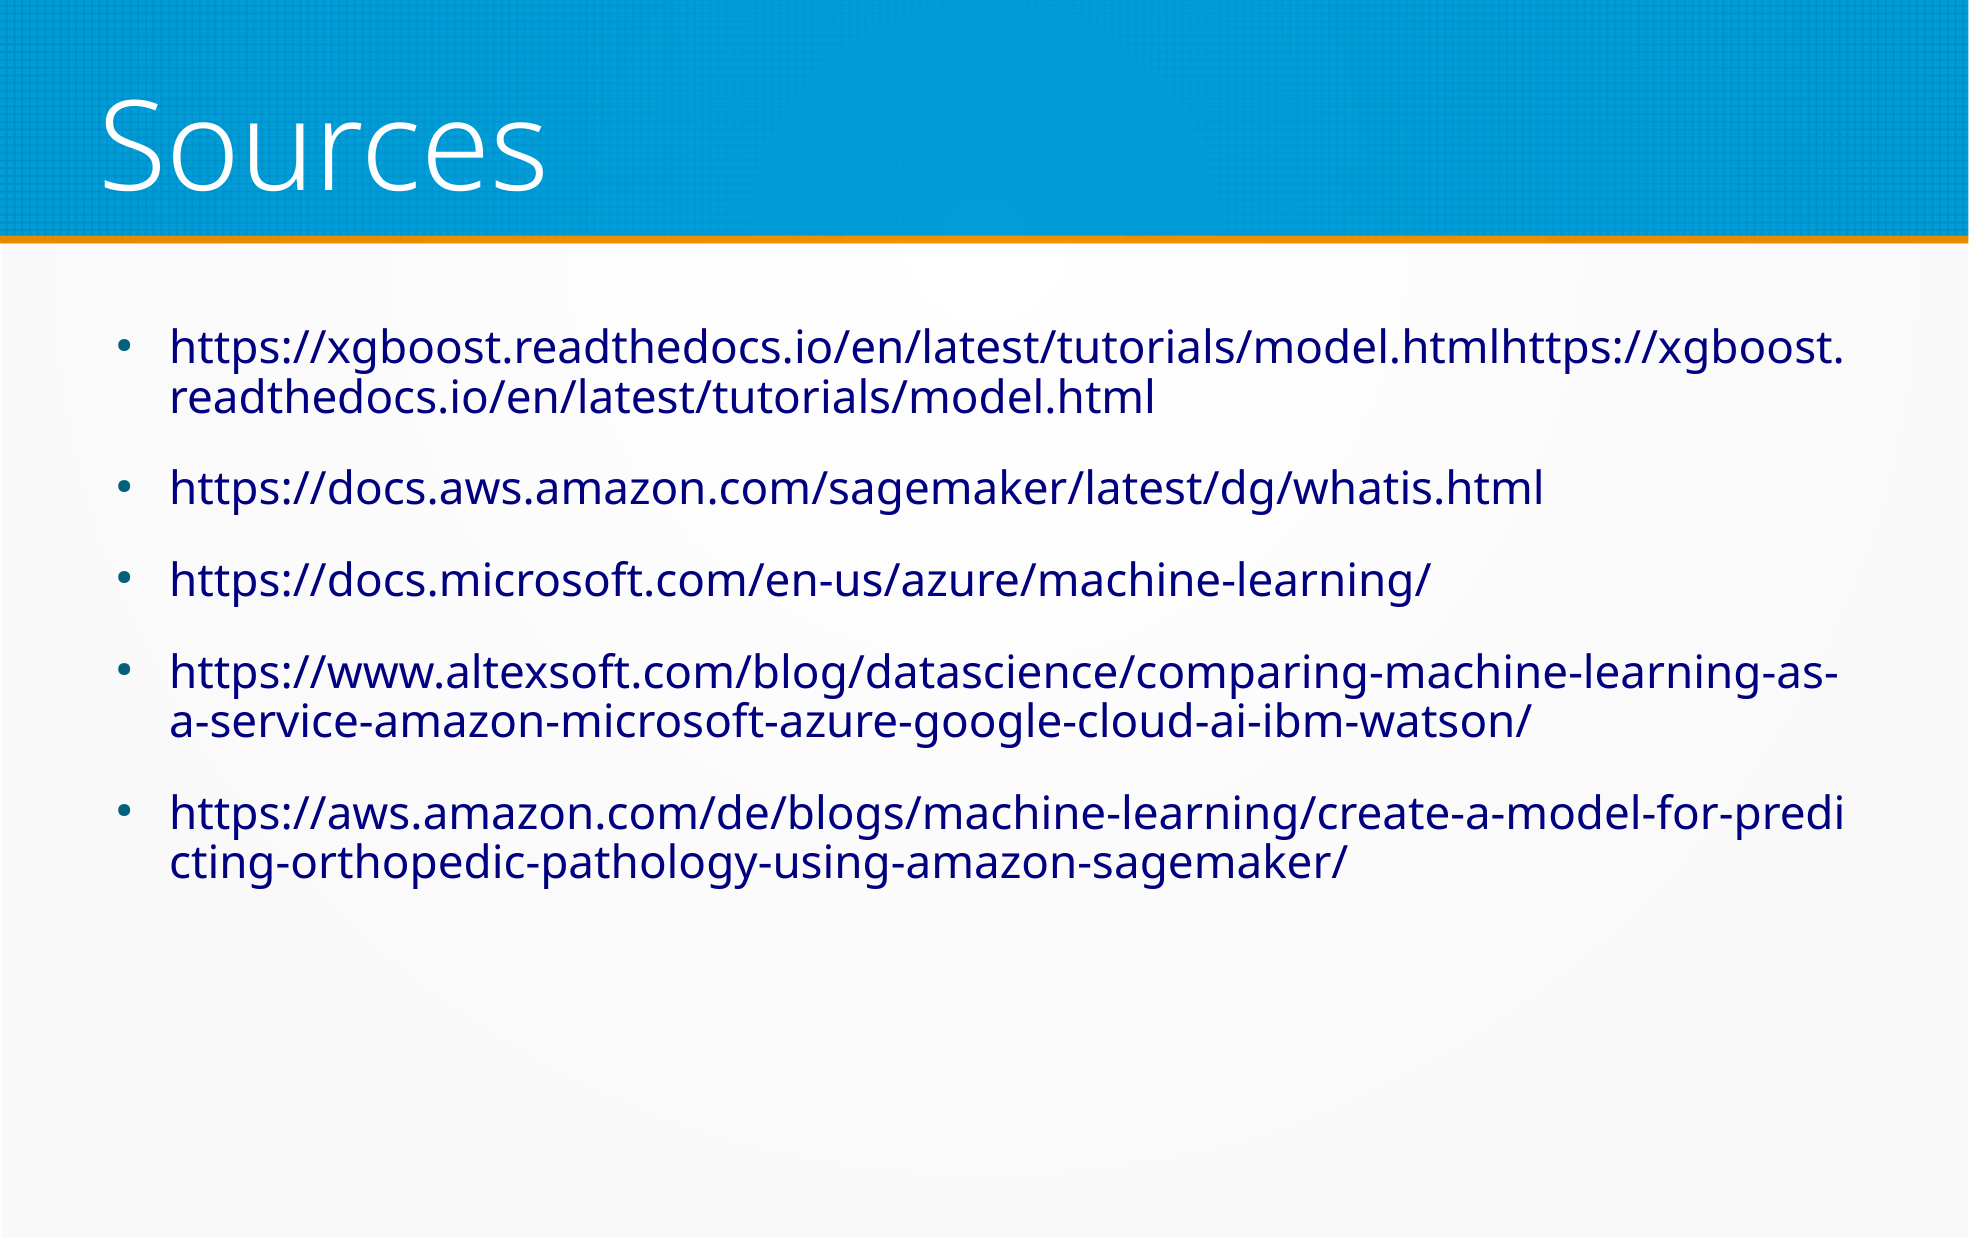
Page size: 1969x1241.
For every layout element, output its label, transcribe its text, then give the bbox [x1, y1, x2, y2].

list https://xgboost.readthedocs.io/en/latest/tutorials/model.htmlhttps://xgboost.readthedocs.io/en/latest/tutorials/model.html https://docs.aws.amazon.com/sagemaker/latest/dg/whatis.html https://docs.microsoft.com/en-us/azure/machine-learning/ https://www.altexsoft.com/blog/datascience/comparing-machine-learning-as-a-service-amazon-microsoft-azure-google-cloud-ai-ibm-watson/ https://aws.amazon.com/de/blogs/machine-learning/create-a-model-for-predicting-orthopedic-pathology-using-amazon-sagemaker/ [98, 315, 1861, 1081]
title Sources [98, 19, 1870, 227]
picture [0, 236, 1969, 1241]
